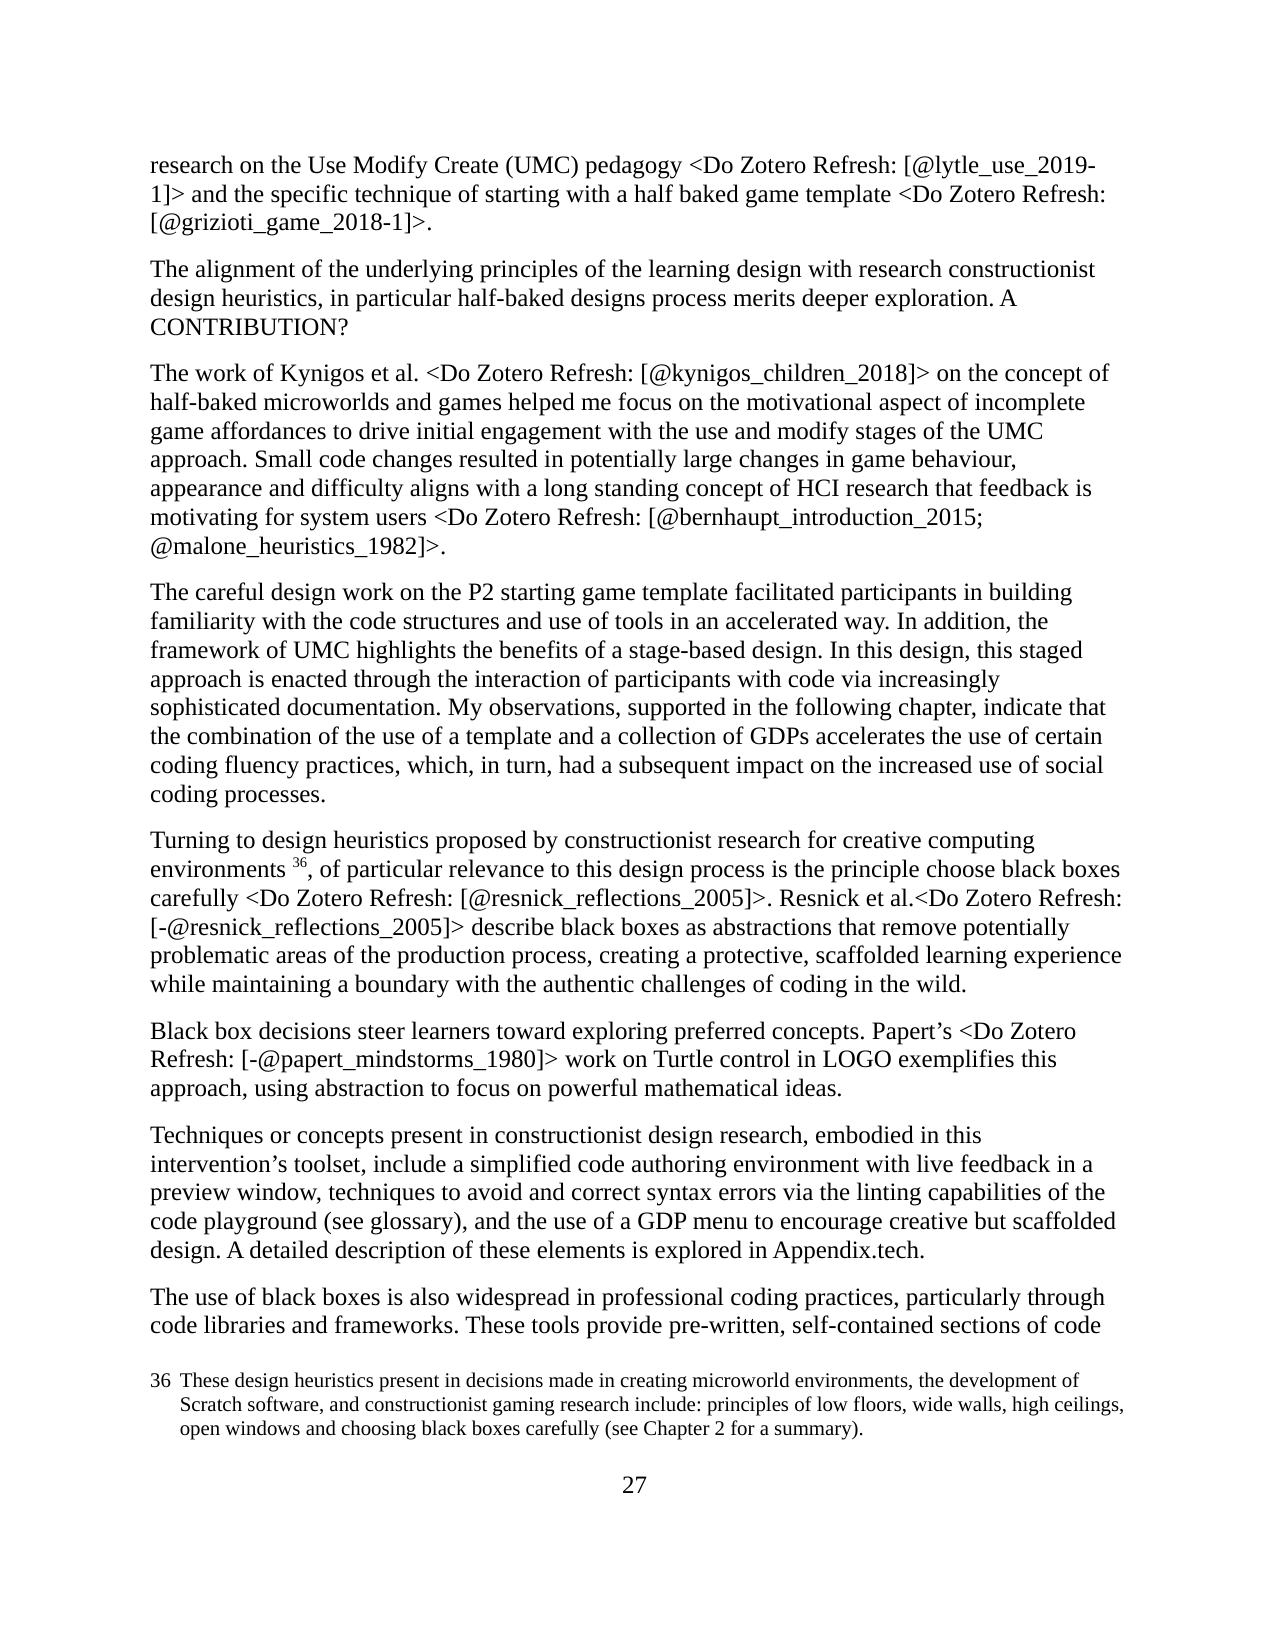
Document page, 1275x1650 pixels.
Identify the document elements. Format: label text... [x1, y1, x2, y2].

text The alignment of the underlying principles of the learning design with research constructionist design heuristics, in particular half-baked designs process merits deeper exploration. A CONTRIBUTION? [150, 254, 1125, 340]
text Techniques or concepts present in constructionist design research, embodied in this intervention’s toolset, include a simplified code authoring environment with live feedback in a preview window, techniques to avoid and correct syntax errors via the linting capabilities of the code playground (see glossary), and the use of a GDP menu to encourage creative but scaffolded design. A detailed description of these elements is explored in Appendix.tech. [150, 1120, 1125, 1264]
text These design heuristics present in decisions made in creating microworld environments, the development of Scratch software, and constructionist gaming research include: principles of low floors, wide walls, high ceilings, open windows and choosing black boxes carefully (see Chapter 2 for a summary). [150, 1368, 1125, 1440]
text The careful design work on the P2 starting game template facilitated participants in building familiarity with the code structures and use of tools in an accelerated way. In addition, the framework of UMC highlights the benefits of a stage-based design. In this design, this staged approach is enacted through the interaction of participants with code via increasingly sophisticated documentation. My observations, supported in the following chapter, indicate that the combination of the use of a template and a collection of GDPs accelerates the use of certain coding fluency practices, which, in turn, had a subsequent impact on the increased use of social coding processes. [150, 577, 1125, 807]
text The use of black boxes is also widespread in professional coding practices, particularly through code libraries and frameworks. These tools provide pre-written, self-contained sections of code [150, 1282, 1125, 1339]
text Turning to design heuristics proposed by constructionist research for creative computing environments , of particular relevance to this design process is the principle choose black boxes carefully <Do Zotero Refresh: [@resnick_reflections_2005]>. Resnick et al.<Do Zotero Refresh: [-@resnick_reflections_2005]> describe black boxes as abstractions that remove potentially problematic areas of the production process, creating a protective, scaffolded learning experience while maintaining a boundary with the authentic challenges of coding in the wild. [150, 825, 1125, 998]
text The work of Kynigos et al. <Do Zotero Refresh: [@kynigos_children_2018]> on the concept of half-baked microworlds and games helped me focus on the motivational aspect of incomplete game affordances to drive initial engagement with the use and modify stages of the UMC approach. Small code changes resulted in potentially large changes in game behaviour, appearance and difficulty aligns with a long standing concept of HCI research that feedback is motivating for system users <Do Zotero Refresh: [@bernhaupt_introduction_2015; @malone_heuristics_1982]>. [150, 358, 1125, 559]
text Black box decisions steer learners toward exploring preferred concepts. Papert’s <Do Zotero Refresh: [-@papert_mindstorms_1980]> work on Turtle control in LOGO exemplifies this approach, using abstraction to focus on powerful mathematical ideas. [150, 1016, 1125, 1102]
text research on the Use Modify Create (UMC) pedagogy <Do Zotero Refresh: [@lytle_use_2019-1]> and the specific technique of starting with a half baked game template <Do Zotero Refresh: [@grizioti_game_2018-1]>. [150, 150, 1125, 236]
